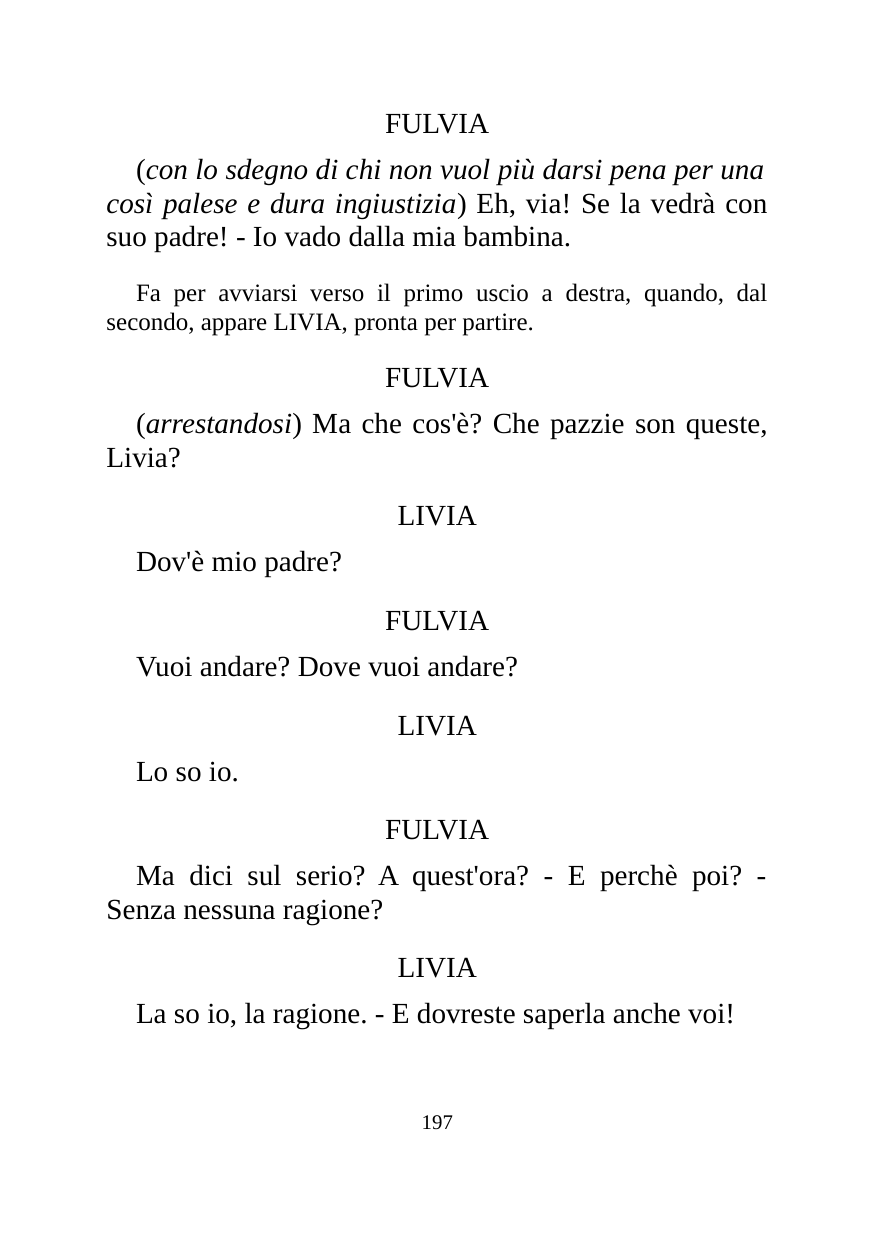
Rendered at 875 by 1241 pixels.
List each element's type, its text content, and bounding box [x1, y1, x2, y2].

text Ma dici sul serio? A quest'ora? - E perchè poi? - Senza nessuna ragione? [106, 858, 768, 925]
text (con lo sdegno di chi non vuol più darsi pena per una così palese e dura ingiustizia) Eh, via! Se la vedrà con suo padre! - Io vado dalla mia bambina. [106, 152, 768, 253]
text Vuoi andare? Dove vuoi andare? [106, 649, 768, 683]
text LIVIA [106, 708, 768, 741]
text Fa per avviarsi verso il primo uscio a destra, quando, dal secondo, appare LIVIA, pronta per partire. [106, 278, 768, 335]
text FULVIA [106, 360, 768, 394]
text Dov'è mio padre? [106, 544, 768, 578]
text FULVIA [106, 812, 768, 846]
text La so io, la ragione. - E dovreste saperla anche voi! [106, 996, 768, 1030]
text LIVIA [106, 498, 768, 532]
text LIVIA [106, 950, 768, 984]
text FULVIA [106, 106, 768, 140]
text Lo so io. [106, 754, 768, 787]
text FULVIA [106, 603, 768, 637]
text (arrestandosi) Ma che cos'è? Che pazzie son queste, Livia? [106, 406, 768, 473]
